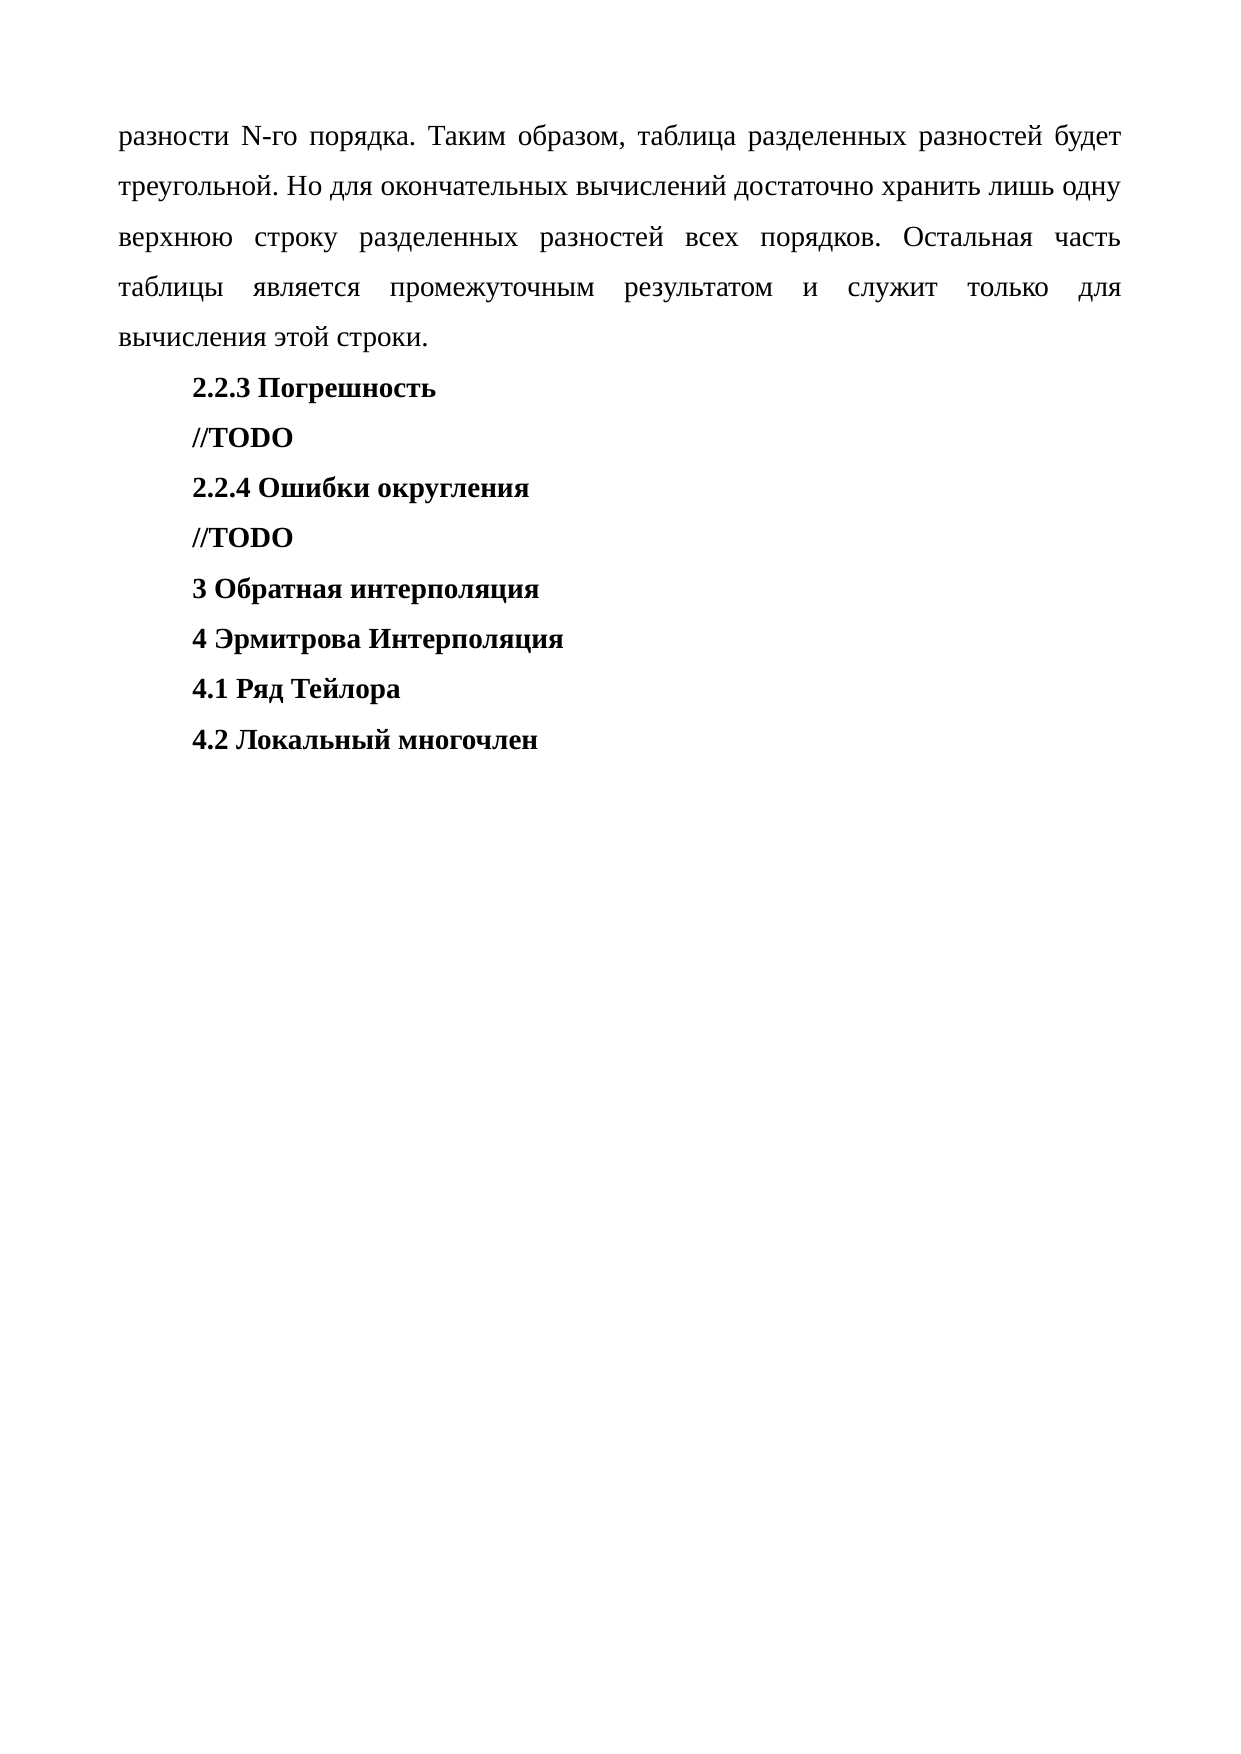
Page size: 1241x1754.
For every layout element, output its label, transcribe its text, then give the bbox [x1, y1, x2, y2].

text 4.1 Ряд Тейлора [118, 672, 1122, 705]
text 3 Обратная интерполяция [118, 571, 1122, 604]
text разности N-го порядка. Таким образом, таблица разделенных разностей будет треугольной. Но для окончательных вычислений достаточно хранить лишь одну верхнюю строку разделенных разностей всех порядков. Остальная часть таблицы является промежуточным результатом и служит только для вычисления этой строки. [118, 118, 1122, 353]
text 2.2.3 Погрешность [118, 370, 1122, 403]
text 4.2 Локальный многочлен [118, 722, 1122, 755]
text //TODO [118, 420, 1122, 453]
text 4 Эрмитрова Интерполяция [118, 621, 1122, 655]
text //TODO [118, 521, 1122, 554]
text 2.2.4 Ошибки округления [118, 470, 1122, 504]
